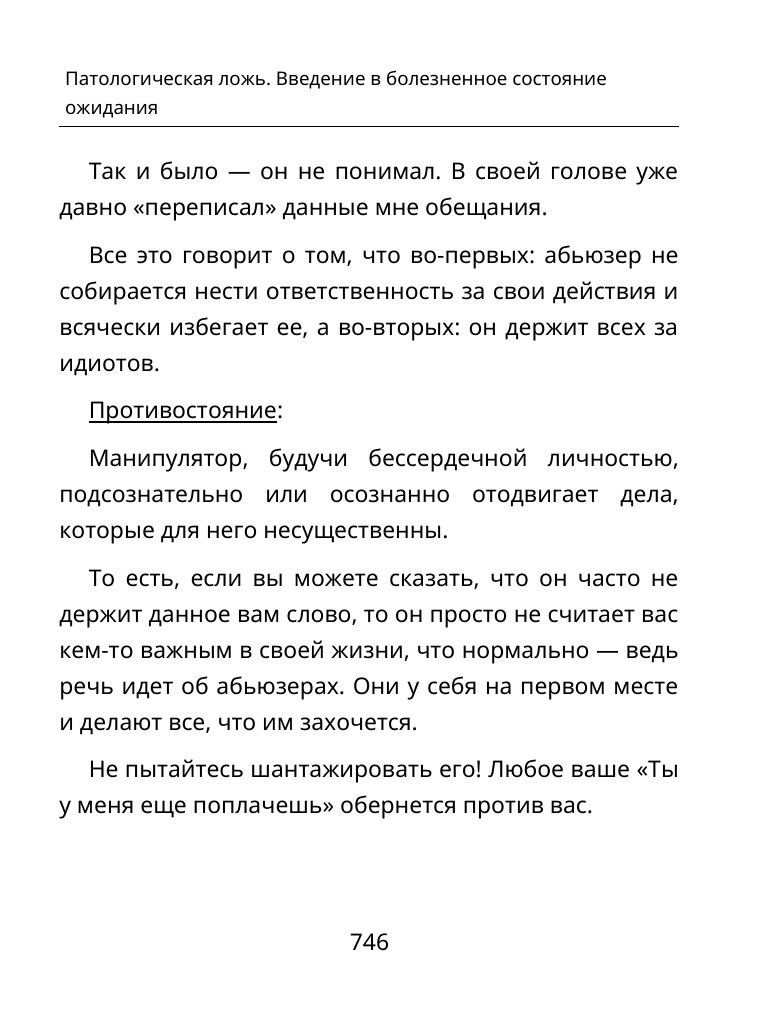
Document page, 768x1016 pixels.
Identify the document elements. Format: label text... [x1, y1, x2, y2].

text Манипулятор, будучи бессердечной личностью, подсознательно или осознанно отодвигает дела, которые для него несущественны. [59, 442, 679, 545]
text Не пытайтесь шантажировать его! Любое ваше «Ты у меня еще поплачешь» обернется против вас. [59, 753, 679, 820]
text Противостояние: [59, 394, 679, 426]
text Все это говорит о том, что во-первых: абьюзер не собирается нести ответственность за свои действия и всячески избегает ее, а во-вторых: он держит всех за идиотов. [59, 239, 679, 378]
text То есть, если вы можете сказать, что он часто не держит данное вам слово, то он просто не считает вас кем-то важным в своей жизни, что нормально — ведь речь идет об абьюзерах. Они у себя на первом месте и делают все, что им захочется. [59, 562, 679, 737]
text Так и было — он не понимал. В своей голове уже давно «переписал» данные мне обещания. [59, 155, 679, 222]
